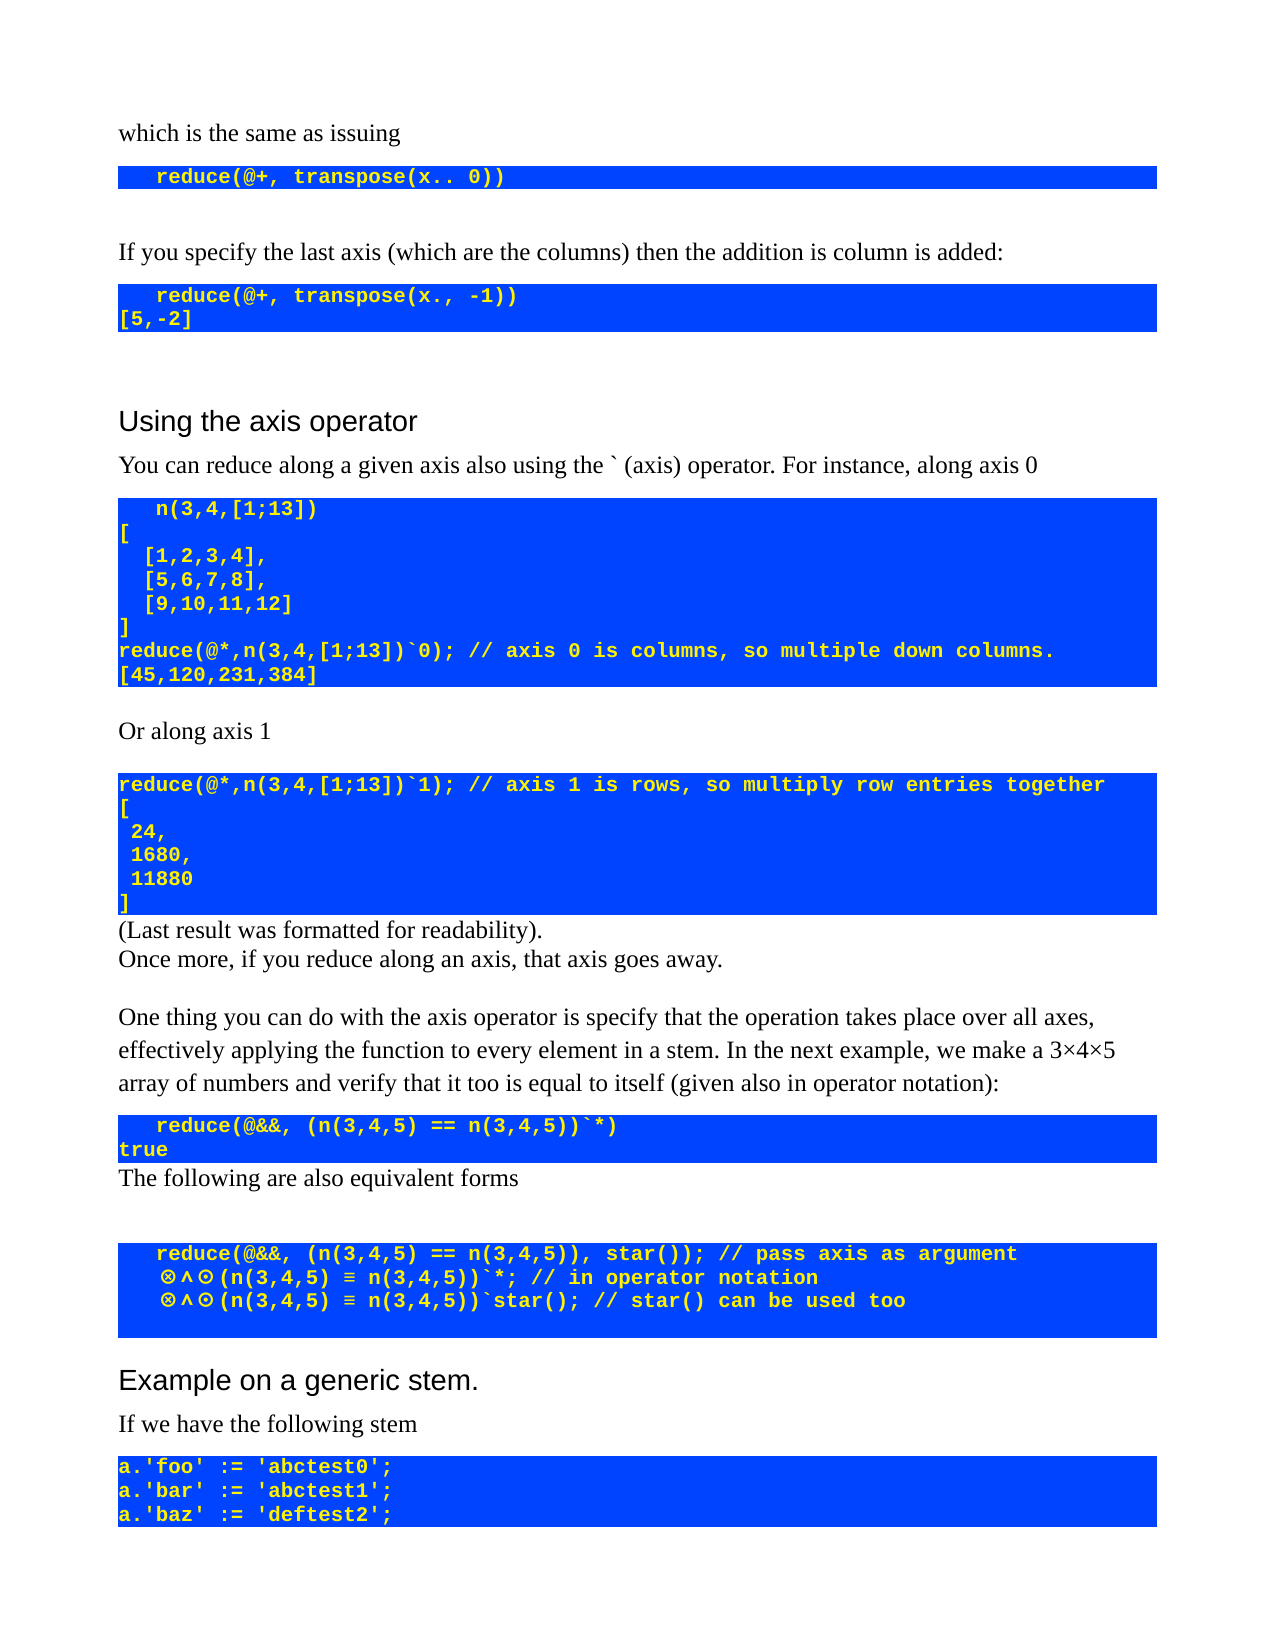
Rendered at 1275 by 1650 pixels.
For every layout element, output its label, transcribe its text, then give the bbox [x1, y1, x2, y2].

text If we have the following stem [118, 1409, 1157, 1438]
text 24, [118, 821, 1157, 844]
text a.'foo' := 'abctest0'; [118, 1456, 1157, 1480]
text reduce(@*,n(3,4,[1;13])`1); // axis 1 is rows, so multiply row entries together [ [118, 773, 1157, 821]
text Or along axis 1 [118, 716, 1157, 745]
text reduce(@+, transpose(x.. 0)) [118, 166, 1157, 189]
text n(3,4,[1;13]) [ [118, 498, 1157, 545]
text [9,10,11,12] [118, 593, 1157, 616]
text 11880 [118, 868, 1157, 892]
text (Last result was formatted for readability). [118, 915, 1157, 944]
text Once more, if you reduce along an axis, that axis goes away. [118, 944, 1157, 973]
text ⊗∧⊙(n(3,4,5) ≡ n(3,4,5))`*; // in operator notation ⊗∧⊙(n(3,4,5) ≡ n(3,4,5))`star(); // star() can be used too [118, 1267, 1157, 1338]
text reduce(@+, transpose(x., -1)) [118, 284, 1157, 308]
text which is the same as issuing [118, 118, 1157, 147]
text [5,6,7,8], [118, 569, 1157, 593]
text reduce(@*,n(3,4,[1;13])`0); // axis 0 is columns, so multiple down columns. [45,120,231,384] [118, 640, 1157, 687]
text true [118, 1139, 1157, 1163]
text reduce(@&&, (n(3,4,5) == n(3,4,5))`*) [118, 1115, 1157, 1139]
text ] [118, 892, 1157, 915]
text reduce(@&&, (n(3,4,5) == n(3,4,5)), star()); // pass axis as argument [118, 1243, 1157, 1267]
subtitle Example on a generic stem. [118, 1363, 1157, 1396]
text If you specify the last axis (which are the columns) then the addition is column is added: [118, 237, 1157, 266]
text a.'baz' := 'deftest2'; [118, 1504, 1157, 1527]
text [5,-2] [118, 308, 1157, 332]
text One thing you can do with the axis operator is specify that the operation takes place over all axes, effectively applying the function to every element in a stem. In the next example, we make a 3×4×5 array of numbers and verify that it too is equal to itself (given also in operator notation): [118, 1002, 1157, 1096]
text [1,2,3,4], [118, 545, 1157, 569]
text The following are also equivalent forms [118, 1163, 1157, 1224]
subtitle Using the axis operator [118, 404, 1157, 438]
text 1680, [118, 844, 1157, 868]
text ] [118, 616, 1157, 640]
text You can reduce along a given axis also using the ` (axis) operator. For instance, along axis 0 [118, 451, 1157, 479]
text a.'bar' := 'abctest1'; [118, 1480, 1157, 1504]
